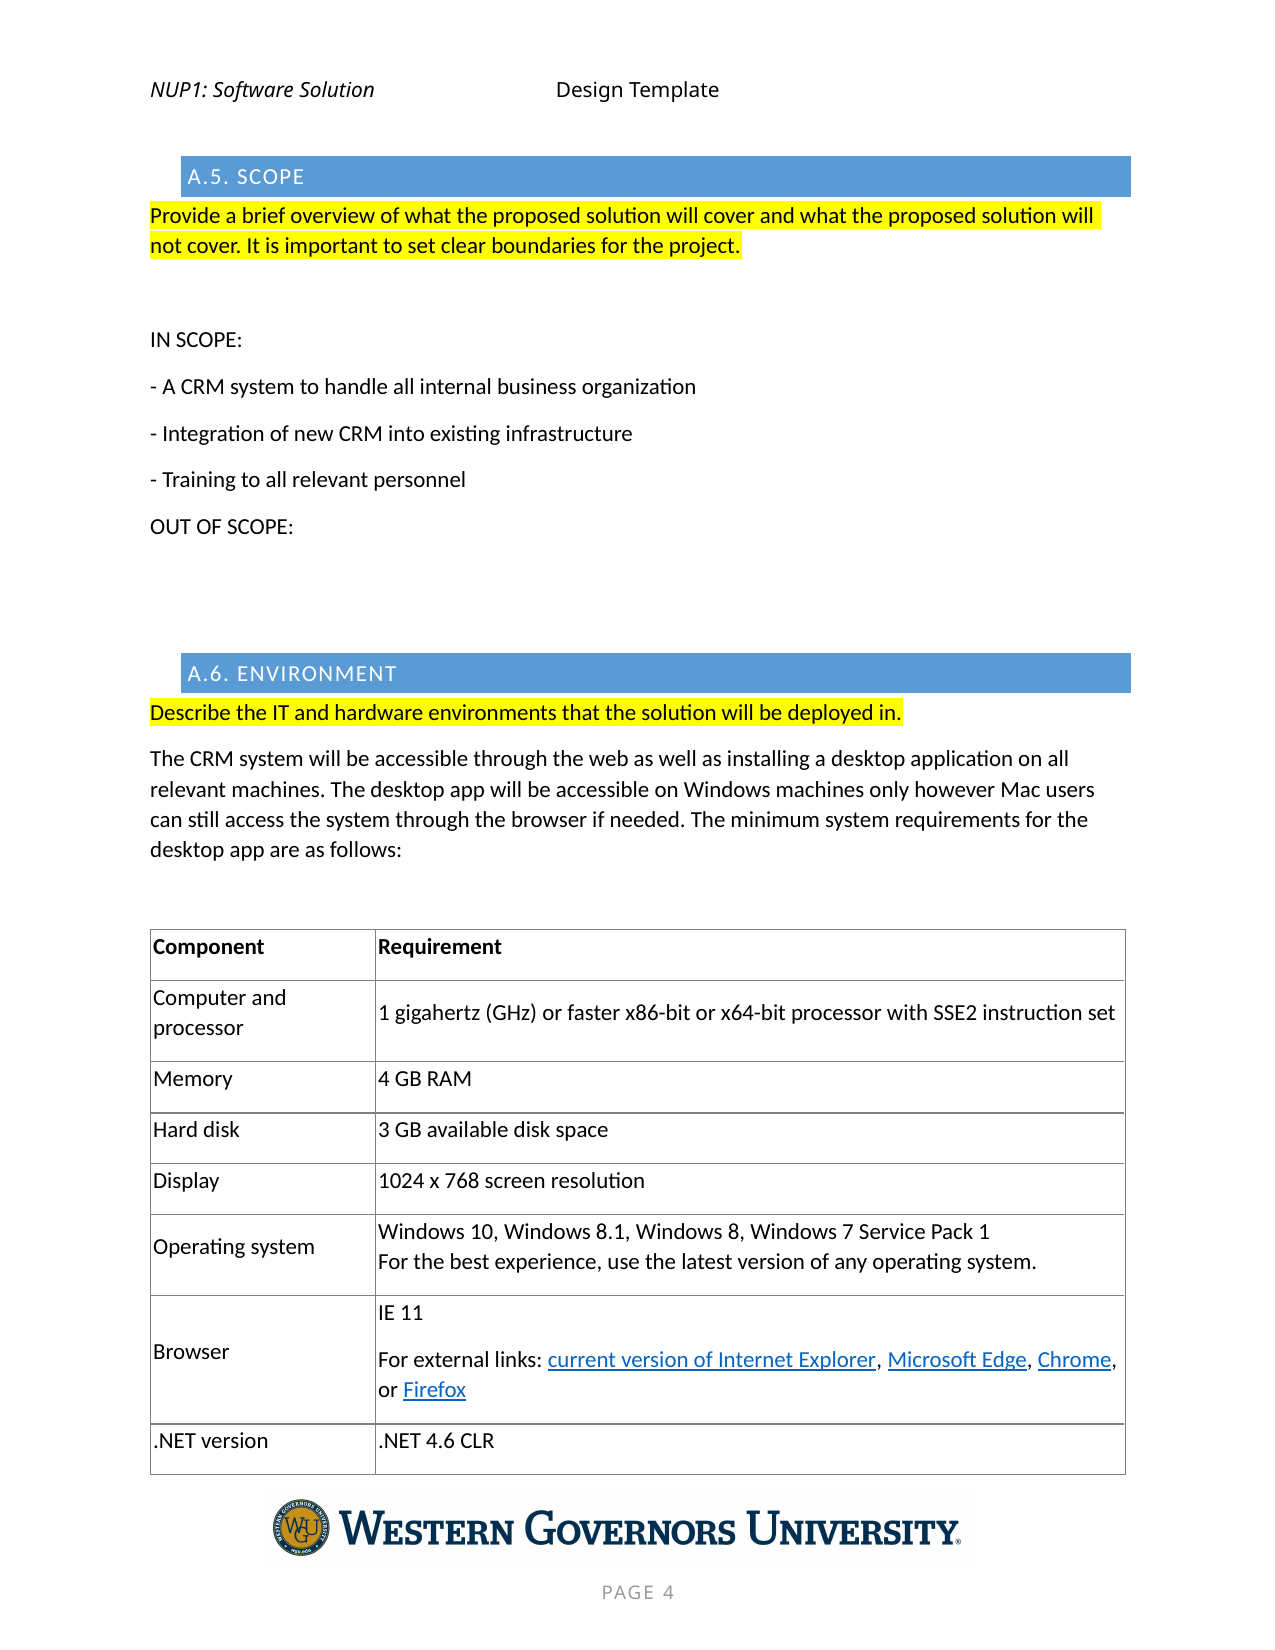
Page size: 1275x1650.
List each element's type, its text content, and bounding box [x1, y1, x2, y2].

table_header Component [151, 930, 375, 980]
table_cell .NET 4.6 CLR [376, 1423, 1125, 1474]
text The CRM system will be accessible through the web as well as installing a desktop application on all relevant machines. The desktop app will be accessible on Windows machines only however Mac users can still access the system through the browser if needed. The minimum system requirements for the desktop app are as follows: [150, 744, 1125, 863]
table_header Requirement [376, 930, 1125, 980]
text - Training to all relevant personnel [150, 466, 1125, 493]
table_cell Windows 10, Windows 8.1, Windows 8, Windows 7 Service Pack 1 For the best experience, use the latest version of any operating system. [376, 1214, 1125, 1295]
text OUT OF SCOPE: [150, 512, 1125, 540]
table_cell Memory [151, 1062, 375, 1112]
table_cell IE 11 For external links: current version of Internet Explorer, Microsoft Edge, Chrome, or Firefox [376, 1295, 1125, 1423]
table_cell .NET version [151, 1425, 375, 1474]
table_cell Operating system [151, 1215, 375, 1295]
table_cell Display [151, 1164, 375, 1214]
table_cell 3 GB available disk space [376, 1112, 1125, 1163]
table_cell Computer and processor [151, 981, 375, 1061]
text IN SCOPE: [150, 325, 1125, 353]
subtitle A.6. Environment [188, 659, 1125, 687]
text - Integration of new CRM into existing infrastructure [150, 419, 1125, 447]
picture [263, 1488, 974, 1567]
table_cell Browser [151, 1296, 375, 1423]
text Provide a brief overview of what the proposed solution will cover and what the proposed solution will not cover. It is important to set clear boundaries for the project. [150, 201, 1125, 259]
table_cell 1 gigahertz (GHz) or faster x86-bit or x64-bit processor with SSE2 instruction set [376, 980, 1125, 1061]
table_cell 4 GB RAM [376, 1061, 1125, 1112]
text - A CRM system to handle all internal business organization [150, 372, 1125, 400]
subtitle A.5. Scope [188, 163, 1125, 191]
text Describe the IT and hardware environments that the solution will be deployed in. [150, 698, 1125, 726]
table_cell Hard disk [151, 1114, 375, 1163]
table_cell 1024 x 768 screen resolution [376, 1163, 1125, 1214]
